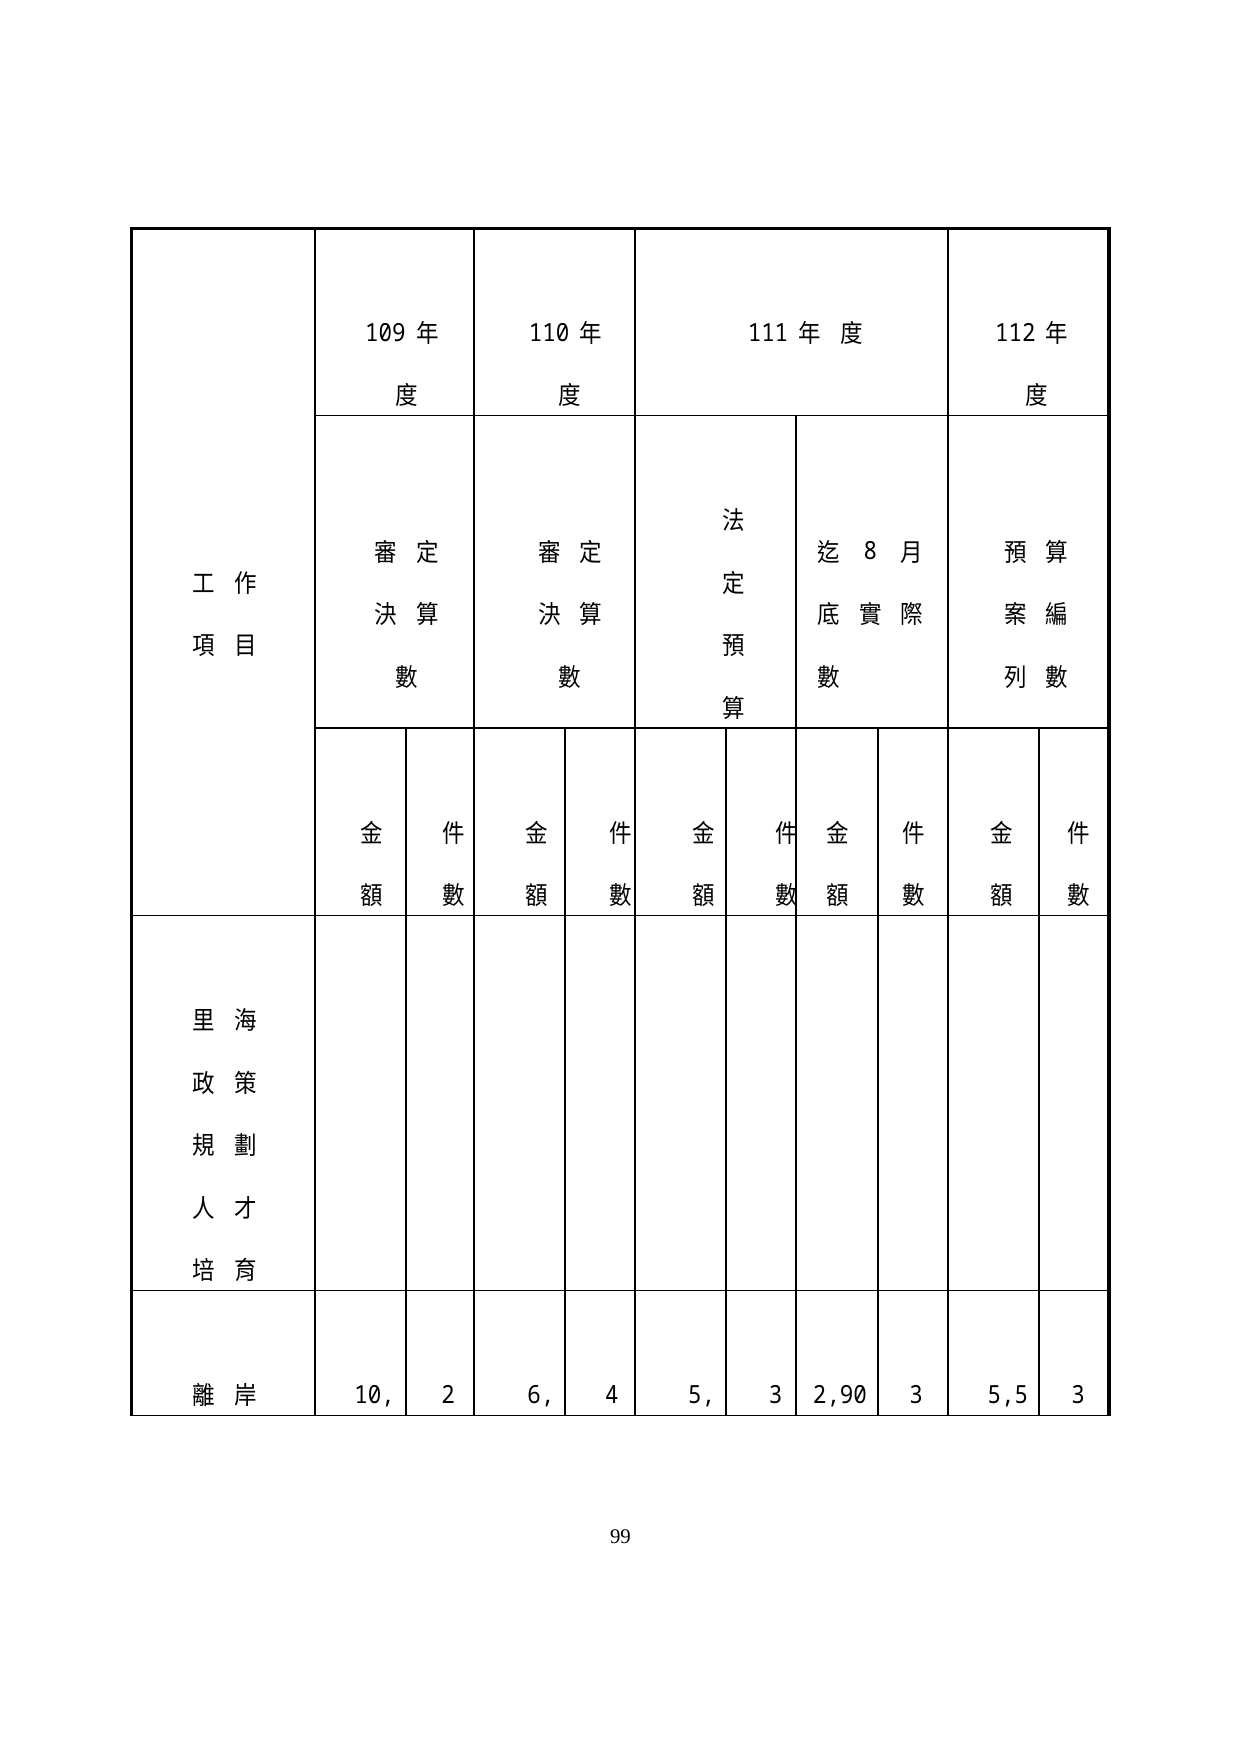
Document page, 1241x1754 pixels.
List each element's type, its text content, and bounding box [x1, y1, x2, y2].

table_cell [407, 916, 473, 1290]
table_cell 迄8月底實際數 [797, 416, 947, 727]
table_cell [316, 916, 405, 1290]
table_cell 審定決算數 [475, 416, 634, 727]
table_cell 2 [407, 1291, 473, 1415]
table_cell 金額 [475, 729, 564, 915]
table_cell 金額 [797, 729, 877, 915]
table_cell 件數 [407, 729, 473, 915]
table_cell [879, 916, 947, 1290]
table_cell 審定決算數 [316, 416, 473, 727]
table_cell 件數 [566, 729, 634, 915]
table_cell 件數 [727, 729, 795, 915]
table_header 110年度 [475, 230, 634, 415]
table_cell 3 [879, 1291, 947, 1415]
table_cell 里海政策規劃人才培育 [133, 916, 314, 1290]
table_cell 件數 [879, 729, 947, 915]
table_cell 金額 [949, 729, 1038, 915]
table_cell 法 定 預 算 [636, 416, 795, 727]
table_cell 3 [1040, 1291, 1107, 1415]
table_header 109年度 [316, 230, 473, 415]
table_cell 4 [566, 1291, 634, 1415]
table_cell 6, [475, 1291, 564, 1415]
table_cell 金額 [636, 729, 725, 915]
table_cell [797, 916, 877, 1290]
table_header 工作項目 [133, 230, 314, 915]
table_cell 離岸 [133, 1291, 314, 1415]
table_cell 預算案編列數 [949, 416, 1107, 727]
table_cell 3 [727, 1291, 795, 1415]
table_cell 10, [316, 1291, 405, 1415]
table_cell [566, 916, 634, 1290]
table_cell 5, [636, 1291, 725, 1415]
table_cell 2,90 [797, 1291, 877, 1415]
table_cell [1040, 916, 1107, 1290]
table_cell [727, 916, 795, 1290]
table_cell 5,5 [949, 1291, 1038, 1415]
table_cell [475, 916, 564, 1290]
table_header 112年度 [949, 230, 1107, 415]
table_header 111年度 [636, 230, 947, 415]
table_cell 件數 [1040, 729, 1107, 915]
table_cell [949, 916, 1038, 1290]
table_cell [636, 916, 725, 1290]
table_cell 金額 [316, 729, 405, 915]
